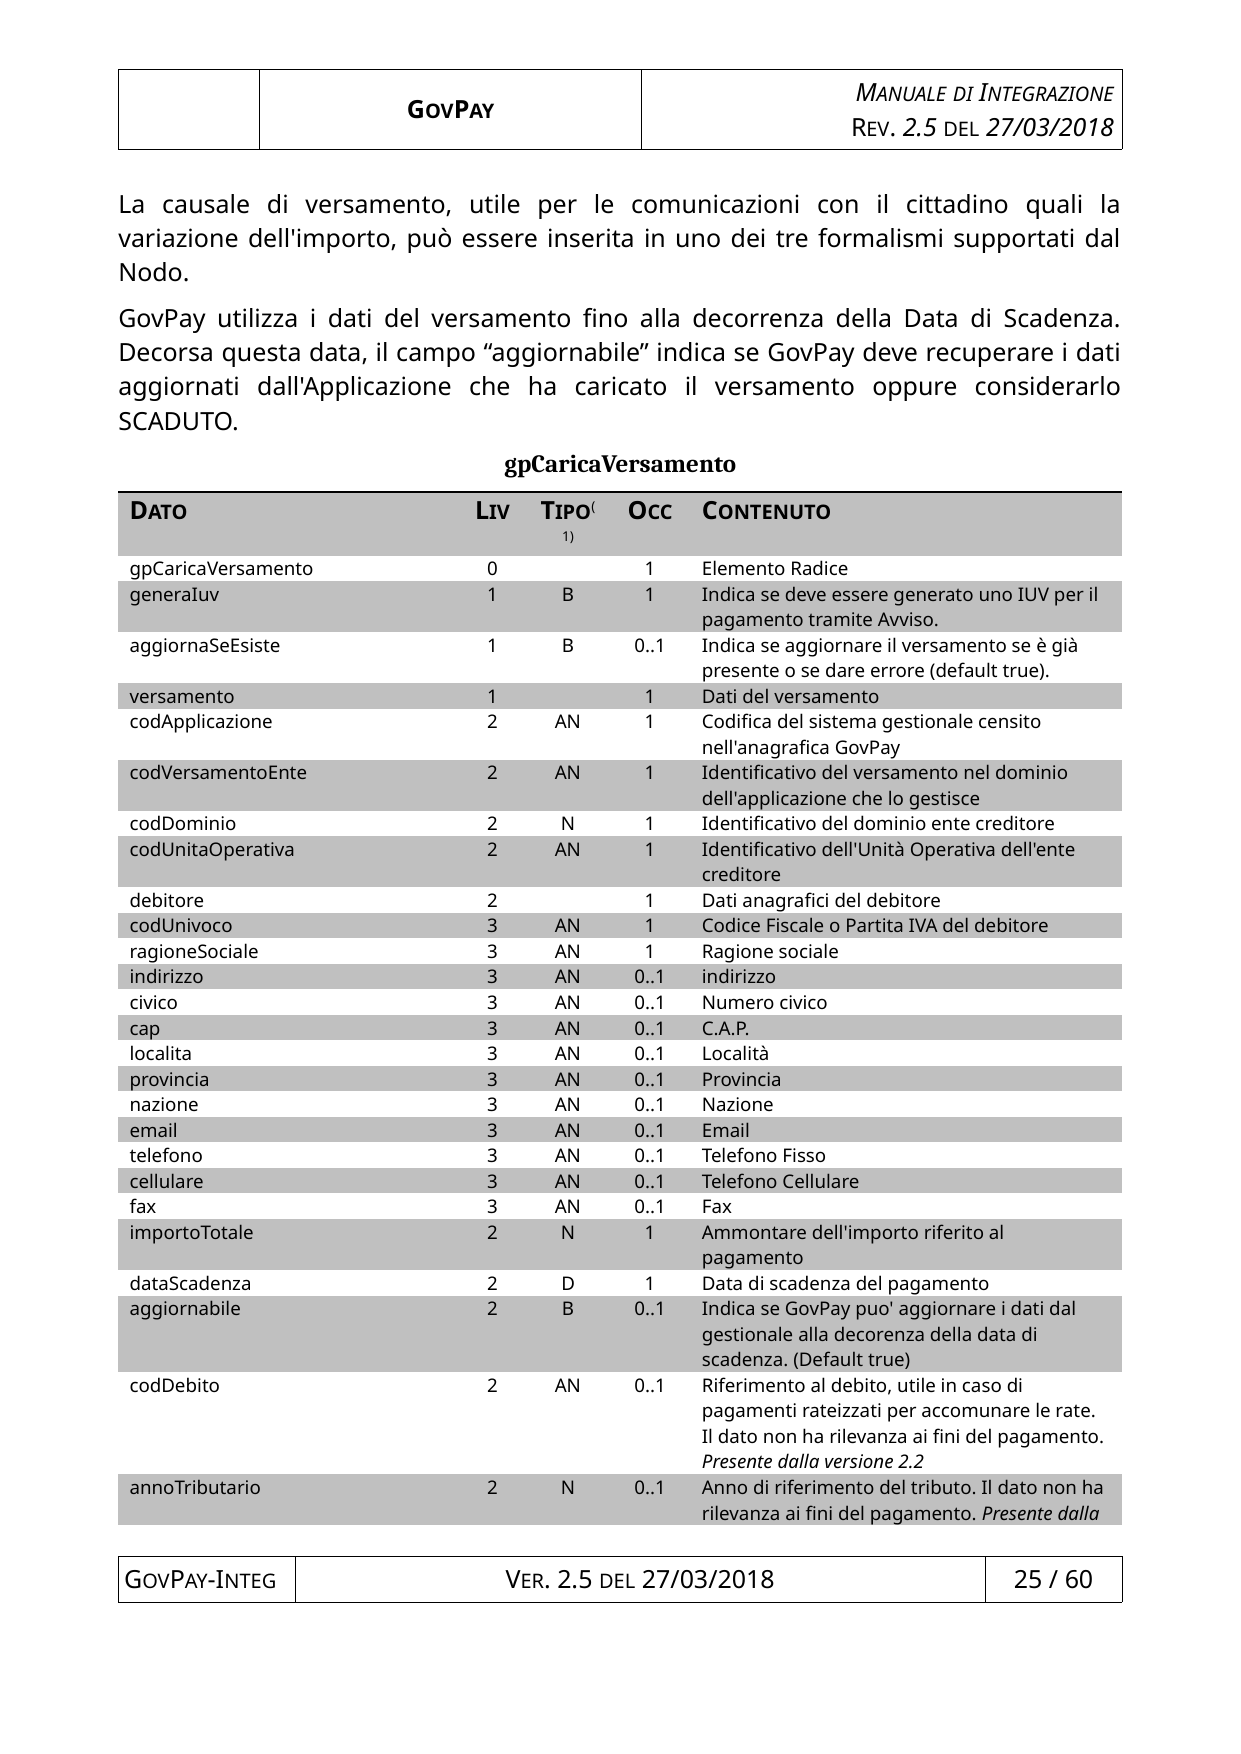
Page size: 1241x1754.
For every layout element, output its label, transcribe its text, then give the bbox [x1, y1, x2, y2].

table_cell 2 [458, 1474, 526, 1525]
table_cell Ragione sociale [690, 938, 1122, 964]
table_header gpCaricaVersamento [118, 450, 1122, 491]
table_cell 0..1 [609, 989, 690, 1015]
table_cell 1 [458, 632, 526, 683]
table_cell fax [118, 1194, 458, 1219]
table_cell 3 [458, 1117, 526, 1142]
table_cell Occ [609, 493, 690, 556]
table_cell codApplicazione [118, 709, 458, 760]
table_cell 2 [458, 1219, 526, 1270]
table_cell C.A.P. [690, 1015, 1122, 1040]
table_cell 0..1 [609, 964, 690, 989]
table_cell N [526, 1474, 609, 1525]
table_cell 2 [458, 1296, 526, 1372]
table_cell 3 [458, 913, 526, 938]
table_cell Indica se aggiornare il versamento se è già presente o se dare errore (default true). [690, 632, 1122, 683]
table_cell 0 [458, 556, 526, 581]
table_cell 3 [458, 1015, 526, 1040]
table_cell 1 [609, 938, 690, 964]
table_cell 0..1 [609, 1372, 690, 1474]
table_cell codUnitaOperativa [118, 836, 458, 887]
table_cell telefono [118, 1143, 458, 1168]
table_cell 0..1 [609, 1066, 690, 1091]
table_cell AN [526, 836, 609, 887]
table_cell Dati anagrafici del debitore [690, 887, 1122, 913]
table_cell AN [526, 1015, 609, 1040]
table_cell AN [526, 1117, 609, 1142]
table_cell 0..1 [609, 632, 690, 683]
table_cell Identificativo del dominio ente creditore [690, 811, 1122, 836]
table_cell 0..1 [609, 1015, 690, 1040]
table_cell AN [526, 964, 609, 989]
table_cell codDominio [118, 811, 458, 836]
table_cell 1 [609, 709, 690, 760]
table_cell D [526, 1270, 609, 1296]
table_cell AN [526, 1091, 609, 1117]
table_cell AN [526, 1372, 609, 1474]
table_cell 1 [609, 581, 690, 632]
table_cell dataScadenza [118, 1270, 458, 1296]
table_cell 0..1 [609, 1040, 690, 1066]
table_cell 1 [609, 887, 690, 913]
table_cell indirizzo [118, 964, 458, 989]
table_cell 0..1 [609, 1296, 690, 1372]
table_cell codVersamentoEnte [118, 760, 458, 811]
table_cell 3 [458, 989, 526, 1015]
table_cell 1 [609, 683, 690, 709]
table_cell cellulare [118, 1168, 458, 1193]
table_cell Contenuto [690, 493, 1122, 556]
table_cell Telefono Fisso [690, 1143, 1122, 1168]
table_cell B [526, 581, 609, 632]
table_cell 1 [458, 683, 526, 709]
table_cell AN [526, 938, 609, 964]
table_cell Identificativo del versamento nel dominio dell'applicazione che lo gestisce [690, 760, 1122, 811]
table_cell localita [118, 1040, 458, 1066]
table_cell AN [526, 1040, 609, 1066]
table_cell 0..1 [609, 1091, 690, 1117]
table_cell 2 [458, 709, 526, 760]
table_cell Telefono Cellulare [690, 1168, 1122, 1193]
table_cell 2 [458, 760, 526, 811]
table_cell 0..1 [609, 1143, 690, 1168]
table_cell 1 [609, 1219, 690, 1270]
table_cell Nazione [690, 1091, 1122, 1117]
table_cell ragioneSociale [118, 938, 458, 964]
table_cell 1 [609, 836, 690, 887]
table_cell 2 [458, 1372, 526, 1474]
table_cell AN [526, 709, 609, 760]
table_cell codDebito [118, 1372, 458, 1474]
table_cell Codice Fiscale o Partita IVA del debitore [690, 913, 1122, 938]
table_cell debitore [118, 887, 458, 913]
text La causale di versamento, utile per le comunicazioni con il cittadino quali la variazione dell'importo, può essere inserita in uno dei tre formalismi supportati dal Nodo. [118, 186, 1122, 288]
table_cell 0..1 [609, 1474, 690, 1525]
table_cell AN [526, 1143, 609, 1168]
table_cell 3 [458, 938, 526, 964]
table_cell AN [526, 1066, 609, 1091]
table_cell Liv [458, 493, 526, 556]
table_cell importoTotale [118, 1219, 458, 1270]
table_cell aggiornaSeEsiste [118, 632, 458, 683]
table_cell Fax [690, 1194, 1122, 1219]
table_cell Riferimento al debito, utile in caso di pagamenti rateizzati per accomunare le rate. Il dato non ha rilevanza ai fini del pagamento. Presente dalla versione 2.2 [690, 1372, 1122, 1474]
table_cell B [526, 1296, 609, 1372]
table_cell 2 [458, 836, 526, 887]
table_cell codUnivoco [118, 913, 458, 938]
table_cell Codifica del sistema gestionale censito nell'anagrafica GovPay [690, 709, 1122, 760]
table_cell generaIuv [118, 581, 458, 632]
table_cell aggiornabile [118, 1296, 458, 1372]
table_cell [526, 887, 609, 913]
table_cell 3 [458, 1040, 526, 1066]
table_cell Località [690, 1040, 1122, 1066]
table_cell Indica se deve essere generato uno IUV per il pagamento tramite Avviso. [690, 581, 1122, 632]
table_cell Dati del versamento [690, 683, 1122, 709]
table_cell 1 [609, 1270, 690, 1296]
table_cell N [526, 811, 609, 836]
table_cell Email [690, 1117, 1122, 1142]
table_cell cap [118, 1015, 458, 1040]
table_cell 3 [458, 1091, 526, 1117]
table_cell 2 [458, 811, 526, 836]
table_cell 3 [458, 1143, 526, 1168]
table_cell 2 [458, 887, 526, 913]
table_cell AN [526, 1194, 609, 1219]
table_cell 2 [458, 1270, 526, 1296]
table_cell indirizzo [690, 964, 1122, 989]
table_cell 3 [458, 1168, 526, 1193]
table_cell provincia [118, 1066, 458, 1091]
table_cell Anno di riferimento del tributo. Il dato non ha rilevanza ai fini del pagamento. Presente dalla [690, 1474, 1122, 1525]
table_cell 0..1 [609, 1168, 690, 1193]
table_cell Data di scadenza del pagamento [690, 1270, 1122, 1296]
table_cell [526, 683, 609, 709]
table_cell Dato [118, 493, 458, 556]
table_cell 0..1 [609, 1117, 690, 1142]
table_cell Identificativo dell'Unità Operativa dell'ente creditore [690, 836, 1122, 887]
table_cell 3 [458, 964, 526, 989]
table_cell 3 [458, 1194, 526, 1219]
text GovPay utilizza i dati del versamento fino alla decorrenza della Data di Scadenza. Decorsa questa data, il campo “aggiornabile” indica se GovPay deve recuperare i dati aggiornati dall'Applicazione che ha caricato il versamento oppure considerarlo SCADUTO. [118, 301, 1122, 437]
table_cell Ammontare dell'importo riferito al pagamento [690, 1219, 1122, 1270]
table_cell 1 [609, 760, 690, 811]
table_cell 1 [609, 556, 690, 581]
table_cell 1 [609, 811, 690, 836]
table_cell civico [118, 989, 458, 1015]
table_cell AN [526, 760, 609, 811]
table_cell AN [526, 989, 609, 1015]
table_cell 3 [458, 1066, 526, 1091]
table_cell AN [526, 913, 609, 938]
table_cell Provincia [690, 1066, 1122, 1091]
table_cell gpCaricaVersamento [118, 556, 458, 581]
table_cell 1 [458, 581, 526, 632]
table_cell 1 [609, 913, 690, 938]
table_cell Indica se GovPay puo' aggiornare i dati dal gestionale alla decorenza della data di scadenza. (Default true) [690, 1296, 1122, 1372]
table_cell Elemento Radice [690, 556, 1122, 581]
table_cell email [118, 1117, 458, 1142]
table_cell versamento [118, 683, 458, 709]
table_cell annoTributario [118, 1474, 458, 1525]
table_cell [526, 556, 609, 581]
table_cell Numero civico [690, 989, 1122, 1015]
table_cell Tipo(1) [526, 493, 609, 556]
table_cell 0..1 [609, 1194, 690, 1219]
table_cell N [526, 1219, 609, 1270]
table_cell nazione [118, 1091, 458, 1117]
table_cell AN [526, 1168, 609, 1193]
table_cell B [526, 632, 609, 683]
